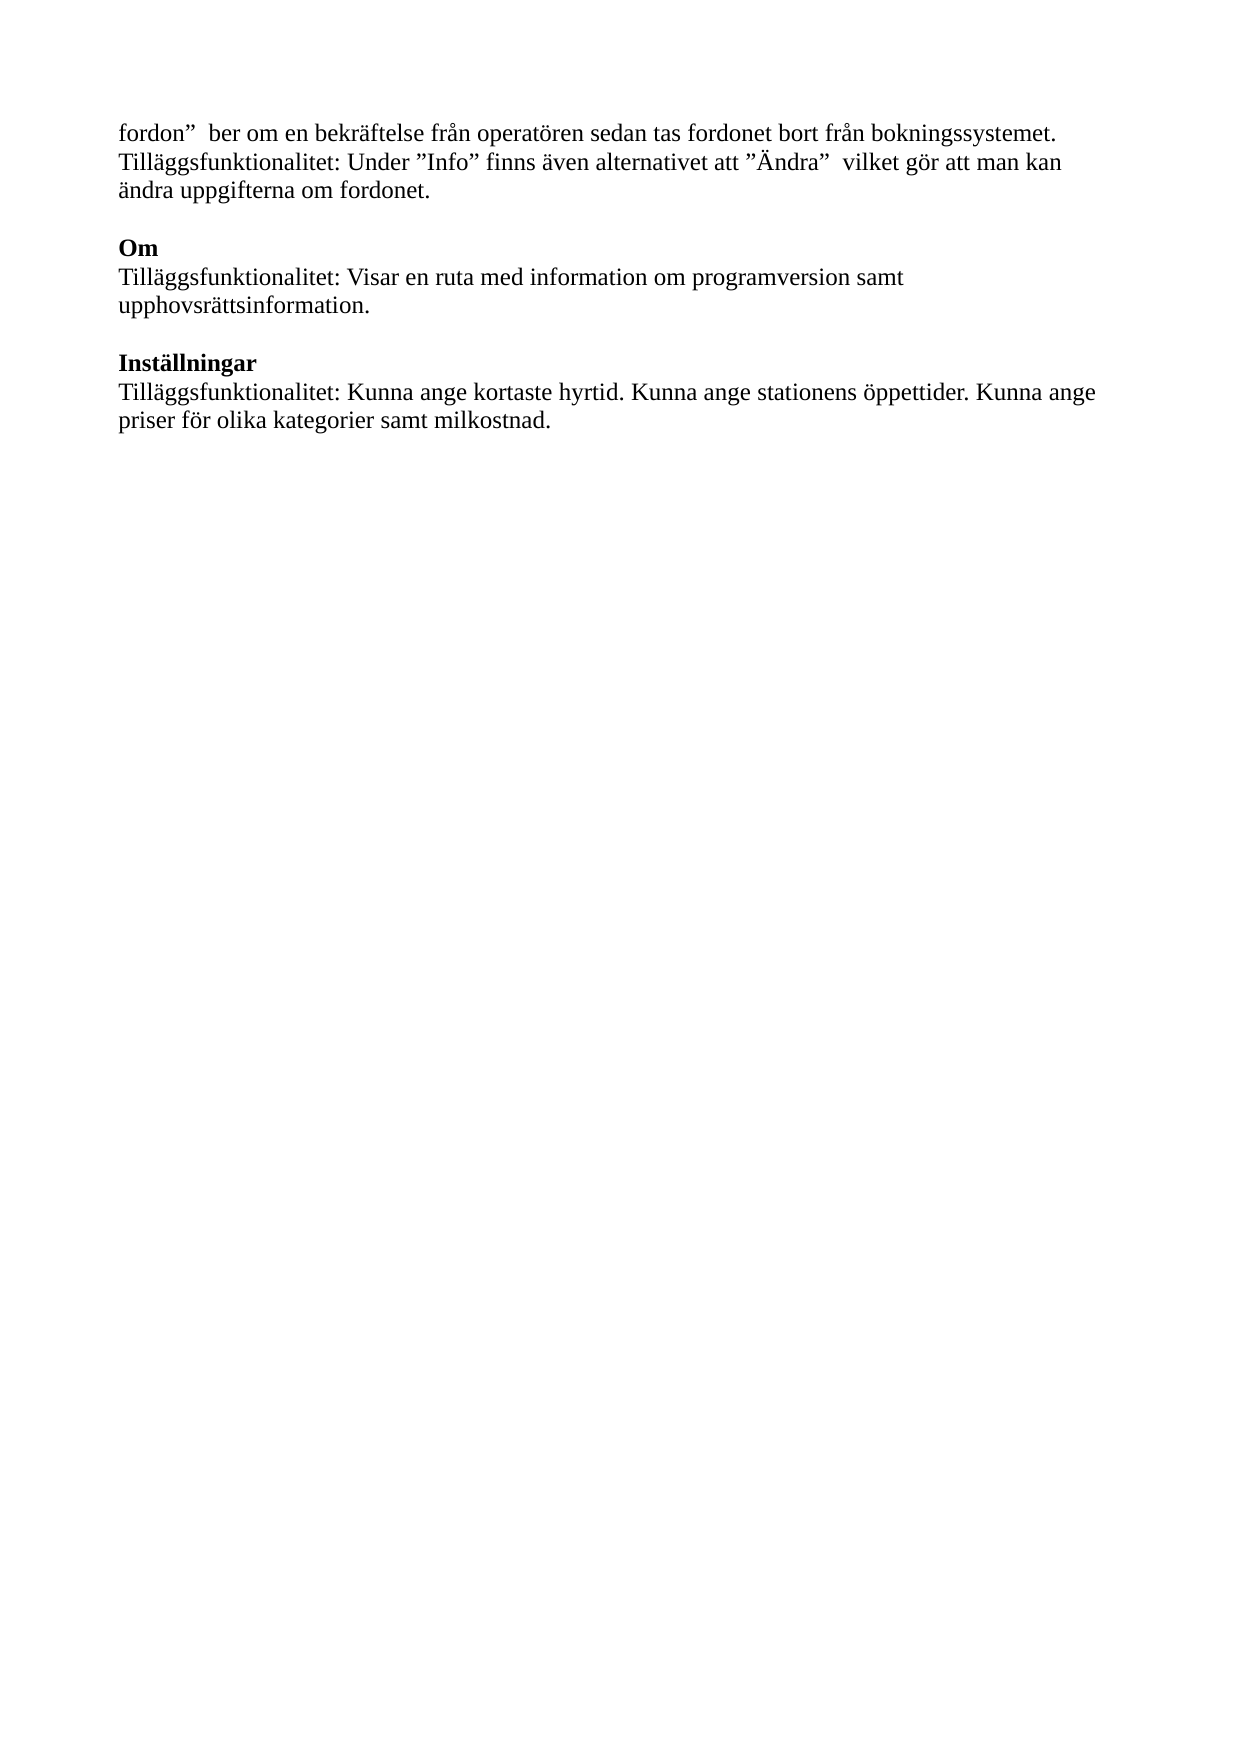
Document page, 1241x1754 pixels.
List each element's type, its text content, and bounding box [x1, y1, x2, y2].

text Om [118, 233, 1122, 262]
text Tilläggsfunktionalitet: Kunna ange kortaste hyrtid. Kunna ange stationens öppettider. Kunna ange priser för olika kategorier samt milkostnad. [118, 377, 1122, 434]
text fordon” ber om en bekräftelse från operatören sedan tas fordonet bort från bokningssystemet. [118, 118, 1122, 147]
text Inställningar [118, 348, 1122, 377]
text Tilläggsfunktionalitet: Under ”Info” finns även alternativet att ”Ändra” vilket gör att man kan ändra uppgifterna om fordonet. [118, 147, 1122, 204]
text Tilläggsfunktionalitet: Visar en ruta med information om programversion samt upphovsrättsinformation. [118, 262, 1122, 319]
